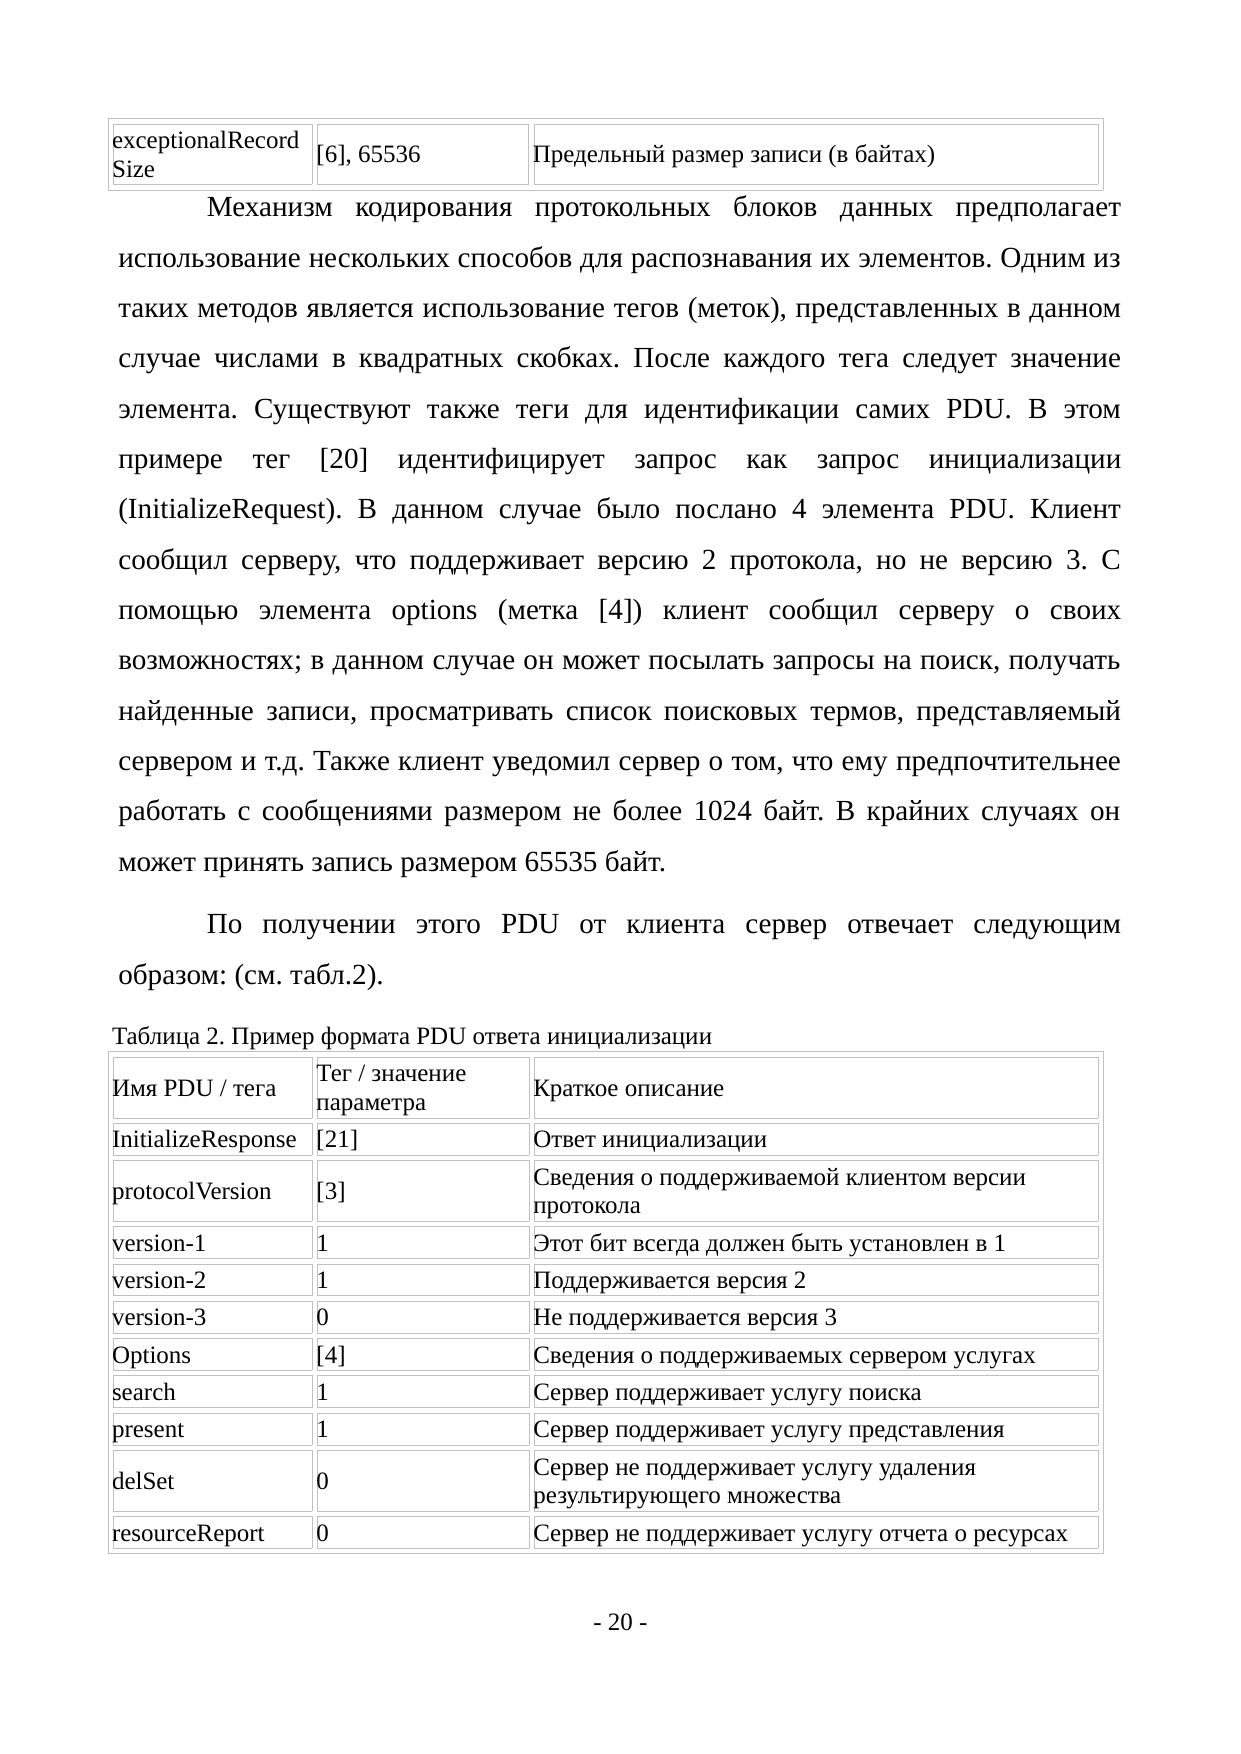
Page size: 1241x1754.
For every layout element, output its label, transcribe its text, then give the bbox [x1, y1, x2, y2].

table_cell Предельный размер записи (в байтах) [531, 119, 1100, 184]
table_cell Options [110, 1333, 314, 1370]
table_cell Сведения о поддерживаемых сервером услугах [531, 1333, 1100, 1370]
table_cell Сервер поддерживает услугу поиска [531, 1370, 1100, 1407]
table_cell 0 [315, 1511, 531, 1548]
table_cell present [110, 1407, 314, 1444]
table_cell Этот бит всегда должен быть установлен в 1 [531, 1221, 1100, 1258]
table_cell 0 [315, 1295, 531, 1333]
table_cell InitializeResponse [110, 1118, 314, 1155]
table_cell [4] [315, 1333, 531, 1370]
table_cell 0 [315, 1445, 531, 1511]
table_cell Тег / значение параметра [315, 1052, 531, 1117]
table_cell Имя PDU / тега [110, 1052, 314, 1117]
table_cell version-1 [110, 1221, 314, 1258]
table_header Таблица 2. Пример формата PDU ответа инициализации [110, 1020, 1100, 1051]
table_cell Не поддерживается версия 3 [531, 1295, 1100, 1333]
table_cell [21] [315, 1118, 531, 1155]
table_cell 1 [315, 1221, 531, 1258]
table_cell search [110, 1370, 314, 1407]
table_cell Поддерживается версия 2 [531, 1258, 1100, 1295]
table_cell Сведения о поддерживаемой клиентом версии протокола [531, 1155, 1100, 1221]
text По получении этого PDU от клиента сервер отвечает следующим образом: (см. табл.2). [118, 906, 1122, 990]
table_cell Ответ инициализации [531, 1118, 1100, 1155]
table_cell exceptionalRecordSize [110, 119, 314, 184]
table_cell resourceReport [110, 1511, 314, 1548]
table_cell Сервер не поддерживает услугу отчета о ресурсах [531, 1511, 1100, 1548]
table_cell Краткое описание [531, 1052, 1100, 1117]
table_cell 1 [315, 1407, 531, 1444]
table_cell Сервер не поддерживает услугу удаления результирующего множества [531, 1445, 1100, 1511]
table_cell version-3 [110, 1295, 314, 1333]
table_cell [3] [315, 1155, 531, 1221]
table_cell version-2 [110, 1258, 314, 1295]
table_cell 1 [315, 1258, 531, 1295]
table_cell [6], 65536 [315, 119, 531, 184]
table_cell protocolVersion [110, 1155, 314, 1221]
table_cell delSet [110, 1445, 314, 1511]
table_cell 1 [315, 1370, 531, 1407]
table_cell Сервер поддерживает услугу представления [531, 1407, 1100, 1444]
text Механизм кодирования протокольных блоков данных предполагает использование нескольких способов для распознавания их элементов. Одним из таких методов является использование тегов (меток), представленных в данном случае числами в квадратных скобках. После каждого тега следует значение элемента. Существуют также теги для идентификации самих PDU. В этом примере тег [20] идентифицирует запрос как запрос инициализации (InitializeRequest). В данном случае было послано 4 элемента PDU. Клиент сообщил серверу, что поддерживает версию 2 протокола, но не версию 3. С помощью элемента options (метка [4]) клиент сообщил серверу о своих возможностях; в данном случае он может посылать запросы на поиск, получать найденные записи, просматривать список поисковых термов, представляемый сервером и т.д. Также клиент уведомил сервер о том, что ему предпочтительнее работать с сообщениями размером не более 1024 байт. В крайних случаях он может принять запись размером 65535 байт. [118, 189, 1122, 877]
